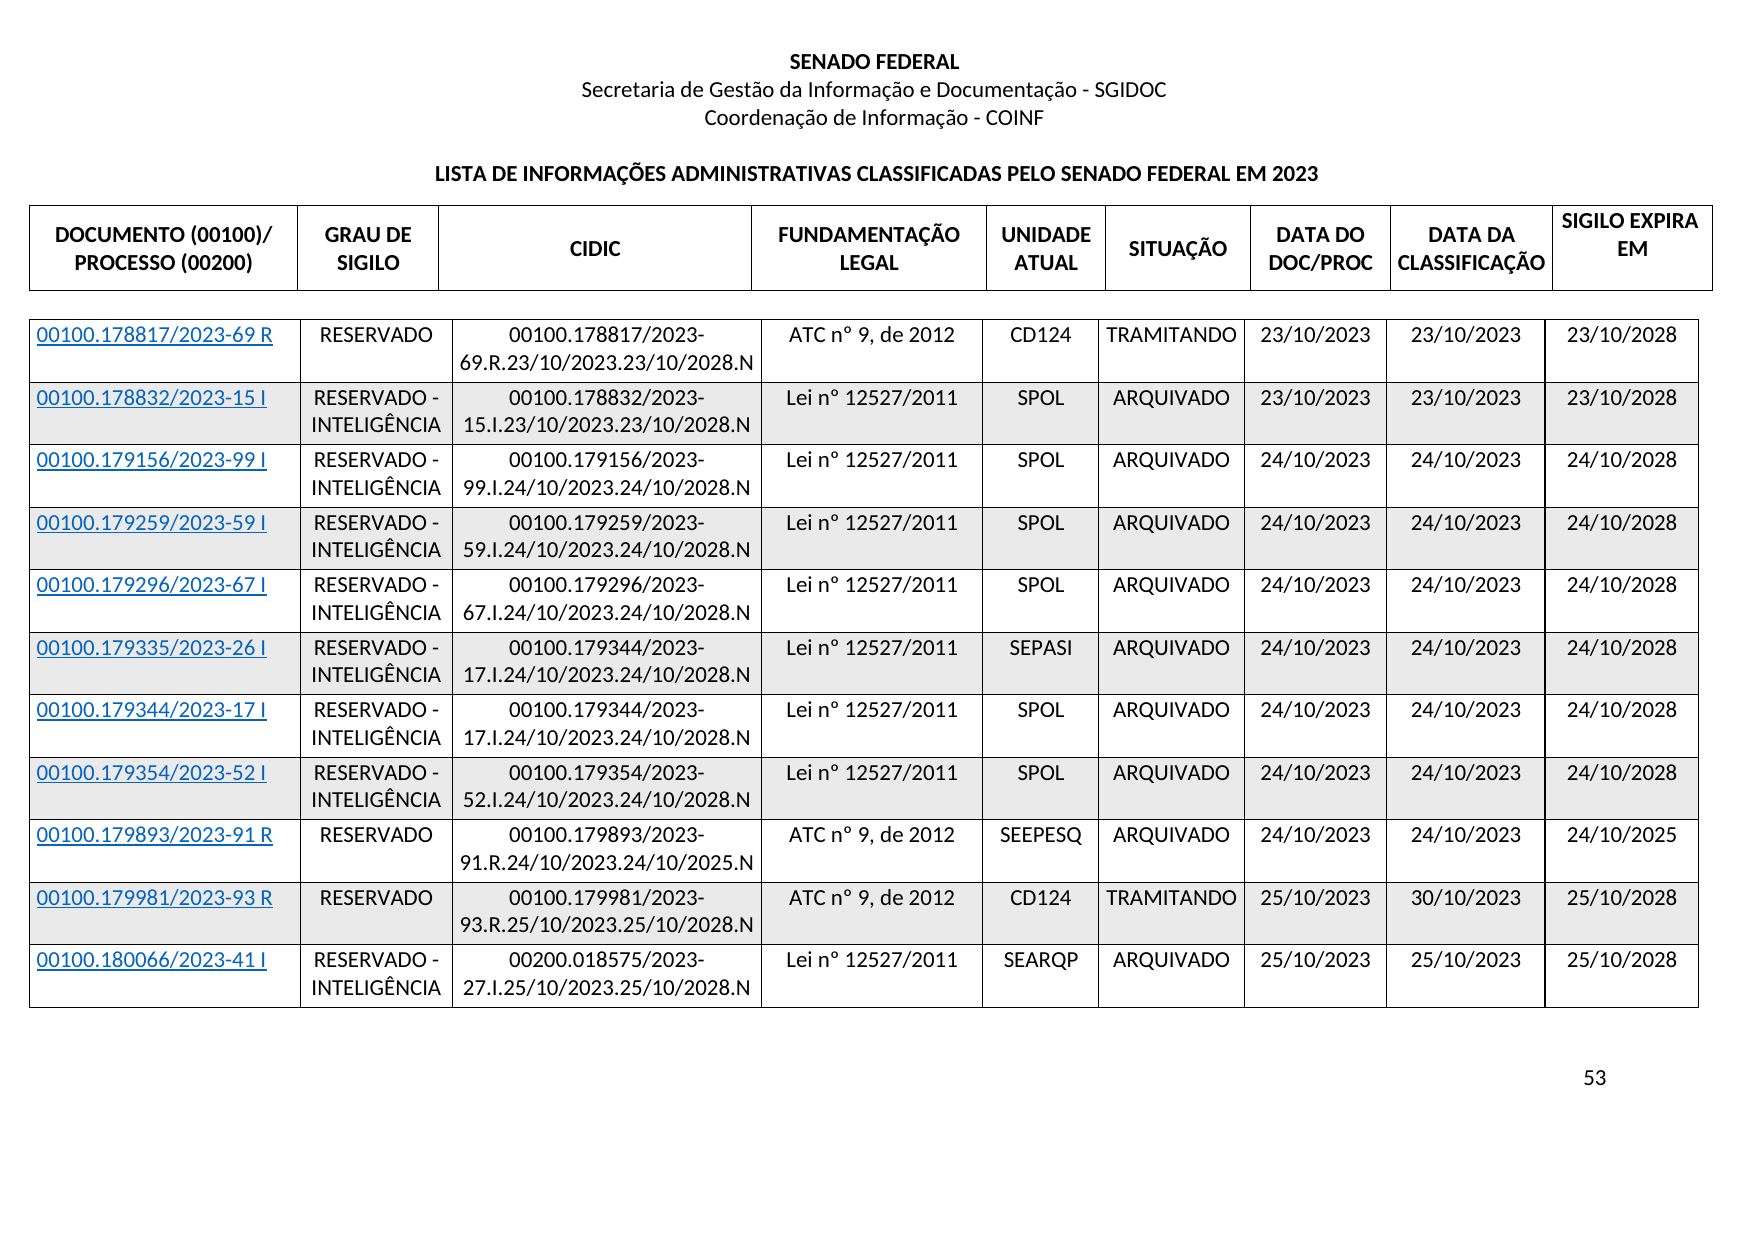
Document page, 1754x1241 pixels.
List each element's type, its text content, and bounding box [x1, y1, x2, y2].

table_cell 24/10/2028 [1546, 633, 1698, 694]
table_cell 00100.179354/2023-52.I.24/10/2023.24/10/2028.N [453, 758, 761, 819]
table_cell RESERVADO [301, 820, 452, 882]
table_cell 24/10/2023 [1387, 820, 1544, 882]
table_cell 24/10/2023 [1245, 570, 1386, 632]
table_cell 24/10/2023 [1387, 508, 1544, 569]
table_cell [1699, 507, 1713, 569]
table_cell 24/10/2028 [1546, 695, 1698, 757]
table_cell 23/10/2023 [1245, 320, 1386, 382]
table_cell 24/10/2025 [1546, 820, 1698, 882]
table_cell 25/10/2023 [1245, 883, 1386, 944]
table_cell [1699, 382, 1713, 444]
table_cell SEPASI [983, 633, 1098, 694]
table_cell ATC nº 9, de 2012 [762, 820, 982, 882]
table_cell ATC nº 9, de 2012 [762, 883, 982, 944]
table_cell [1699, 694, 1713, 757]
table_cell 24/10/2023 [1387, 570, 1544, 632]
table_cell RESERVADO - INTELIGÊNCIA [301, 508, 452, 569]
table_cell ARQUIVADO [1099, 383, 1244, 444]
table_cell 24/10/2028 [1546, 508, 1698, 569]
table_cell 23/10/2023 [1387, 320, 1544, 382]
table_cell Lei nº 12527/2011 [762, 695, 982, 757]
table_cell ARQUIVADO [1099, 570, 1244, 632]
table_cell 24/10/2023 [1387, 758, 1544, 819]
table_cell 00100.178832/2023-15 I [30, 383, 300, 444]
table_cell 24/10/2023 [1245, 445, 1386, 507]
table_cell Lei nº 12527/2011 [762, 758, 982, 819]
table_cell ATC nº 9, de 2012 [762, 320, 982, 382]
table_cell SEEPESQ [983, 820, 1098, 882]
table_cell 00100.178817/2023-69.R.23/10/2023.23/10/2028.N [453, 320, 761, 382]
table_cell 00100.178832/2023-15.I.23/10/2023.23/10/2028.N [453, 383, 761, 444]
table_cell [1699, 632, 1713, 694]
table_cell 00100.180066/2023-41 I [30, 945, 300, 1007]
table_cell 00100.179156/2023-99.I.24/10/2023.24/10/2028.N [453, 445, 761, 507]
table_cell [1699, 944, 1713, 1007]
table_cell RESERVADO - INTELIGÊNCIA [301, 758, 452, 819]
table_cell 00100.179344/2023-17.I.24/10/2023.24/10/2028.N [453, 633, 761, 694]
table_cell ARQUIVADO [1099, 445, 1244, 507]
table_cell RESERVADO [301, 320, 452, 382]
table_cell ARQUIVADO [1099, 945, 1244, 1007]
table_cell 30/10/2023 [1387, 883, 1544, 944]
table_cell 00100.179259/2023-59 I [30, 508, 300, 569]
table_cell [1699, 757, 1713, 819]
table_cell TRAMITANDO [1099, 883, 1244, 944]
table_cell [1699, 569, 1713, 632]
table_cell RESERVADO - INTELIGÊNCIA [301, 570, 452, 632]
table_cell 24/10/2023 [1387, 633, 1544, 694]
table_cell [1699, 319, 1713, 382]
table_cell SPOL [983, 383, 1098, 444]
table_cell [1699, 882, 1713, 944]
table_cell Lei nº 12527/2011 [762, 508, 982, 569]
table_cell 00100.179344/2023-17.I.24/10/2023.24/10/2028.N [453, 695, 761, 757]
table_cell 24/10/2023 [1387, 695, 1544, 757]
table_cell 24/10/2028 [1546, 570, 1698, 632]
table_cell 00100.179296/2023-67.I.24/10/2023.24/10/2028.N [453, 570, 761, 632]
table_cell RESERVADO - INTELIGÊNCIA [301, 633, 452, 694]
table_cell RESERVADO - INTELIGÊNCIA [301, 695, 452, 757]
table_cell 23/10/2028 [1546, 383, 1698, 444]
table_cell [1699, 444, 1713, 507]
table_cell ARQUIVADO [1099, 695, 1244, 757]
table_cell [1699, 819, 1713, 882]
table_cell 24/10/2023 [1245, 758, 1386, 819]
table_cell 00100.179893/2023-91.R.24/10/2023.24/10/2025.N [453, 820, 761, 882]
table_cell SPOL [983, 508, 1098, 569]
table_cell 23/10/2023 [1387, 383, 1544, 444]
table_cell 24/10/2023 [1245, 820, 1386, 882]
table_cell RESERVADO - INTELIGÊNCIA [301, 445, 452, 507]
table_cell 00100.179296/2023-67 I [30, 570, 300, 632]
table_cell 00200.018575/2023-27.I.25/10/2023.25/10/2028.N [453, 945, 761, 1007]
table_cell RESERVADO - INTELIGÊNCIA [301, 383, 452, 444]
table_cell SPOL [983, 758, 1098, 819]
table_cell ARQUIVADO [1099, 633, 1244, 694]
table_cell Lei nº 12527/2011 [762, 445, 982, 507]
table_cell CD124 [983, 883, 1098, 944]
table_cell 24/10/2028 [1546, 445, 1698, 507]
table_cell SPOL [983, 570, 1098, 632]
table_cell 23/10/2023 [1245, 383, 1386, 444]
table_cell Lei nº 12527/2011 [762, 383, 982, 444]
table_cell 00100.179981/2023-93 R [30, 883, 300, 944]
table_cell 00100.179354/2023-52 I [30, 758, 300, 819]
table_cell SPOL [983, 445, 1098, 507]
table_cell RESERVADO - INTELIGÊNCIA [301, 945, 452, 1007]
table_cell SEARQP [983, 945, 1098, 1007]
table_cell 25/10/2023 [1387, 945, 1544, 1007]
table_cell 00100.179335/2023-26 I [30, 633, 300, 694]
table_cell 00100.179259/2023-59.I.24/10/2023.24/10/2028.N [453, 508, 761, 569]
table_cell 00100.179344/2023-17 I [30, 695, 300, 757]
table_cell 24/10/2023 [1245, 508, 1386, 569]
table_cell 00100.178817/2023-69 R [30, 320, 300, 382]
table_cell 00100.179981/2023-93.R.25/10/2023.25/10/2028.N [453, 883, 761, 944]
table_cell RESERVADO [301, 883, 452, 944]
table_cell 24/10/2023 [1387, 445, 1544, 507]
table_cell Lei nº 12527/2011 [762, 633, 982, 694]
table_cell 24/10/2028 [1546, 758, 1698, 819]
table_cell ARQUIVADO [1099, 758, 1244, 819]
table_cell ARQUIVADO [1099, 508, 1244, 569]
table_cell Lei nº 12527/2011 [762, 570, 982, 632]
table_cell 25/10/2028 [1546, 883, 1698, 944]
table_cell 24/10/2023 [1245, 633, 1386, 694]
table_cell 23/10/2028 [1546, 320, 1698, 382]
table_cell ARQUIVADO [1099, 820, 1244, 882]
table_cell 00100.179156/2023-99 I [30, 445, 300, 507]
table_cell SPOL [983, 695, 1098, 757]
table_cell 00100.179893/2023-91 R [30, 820, 300, 882]
table_cell CD124 [983, 320, 1098, 382]
table_cell 25/10/2028 [1546, 945, 1698, 1007]
table_cell 25/10/2023 [1245, 945, 1386, 1007]
table_cell TRAMITANDO [1099, 320, 1244, 382]
table_cell Lei nº 12527/2011 [762, 945, 982, 1007]
table_cell 24/10/2023 [1245, 695, 1386, 757]
